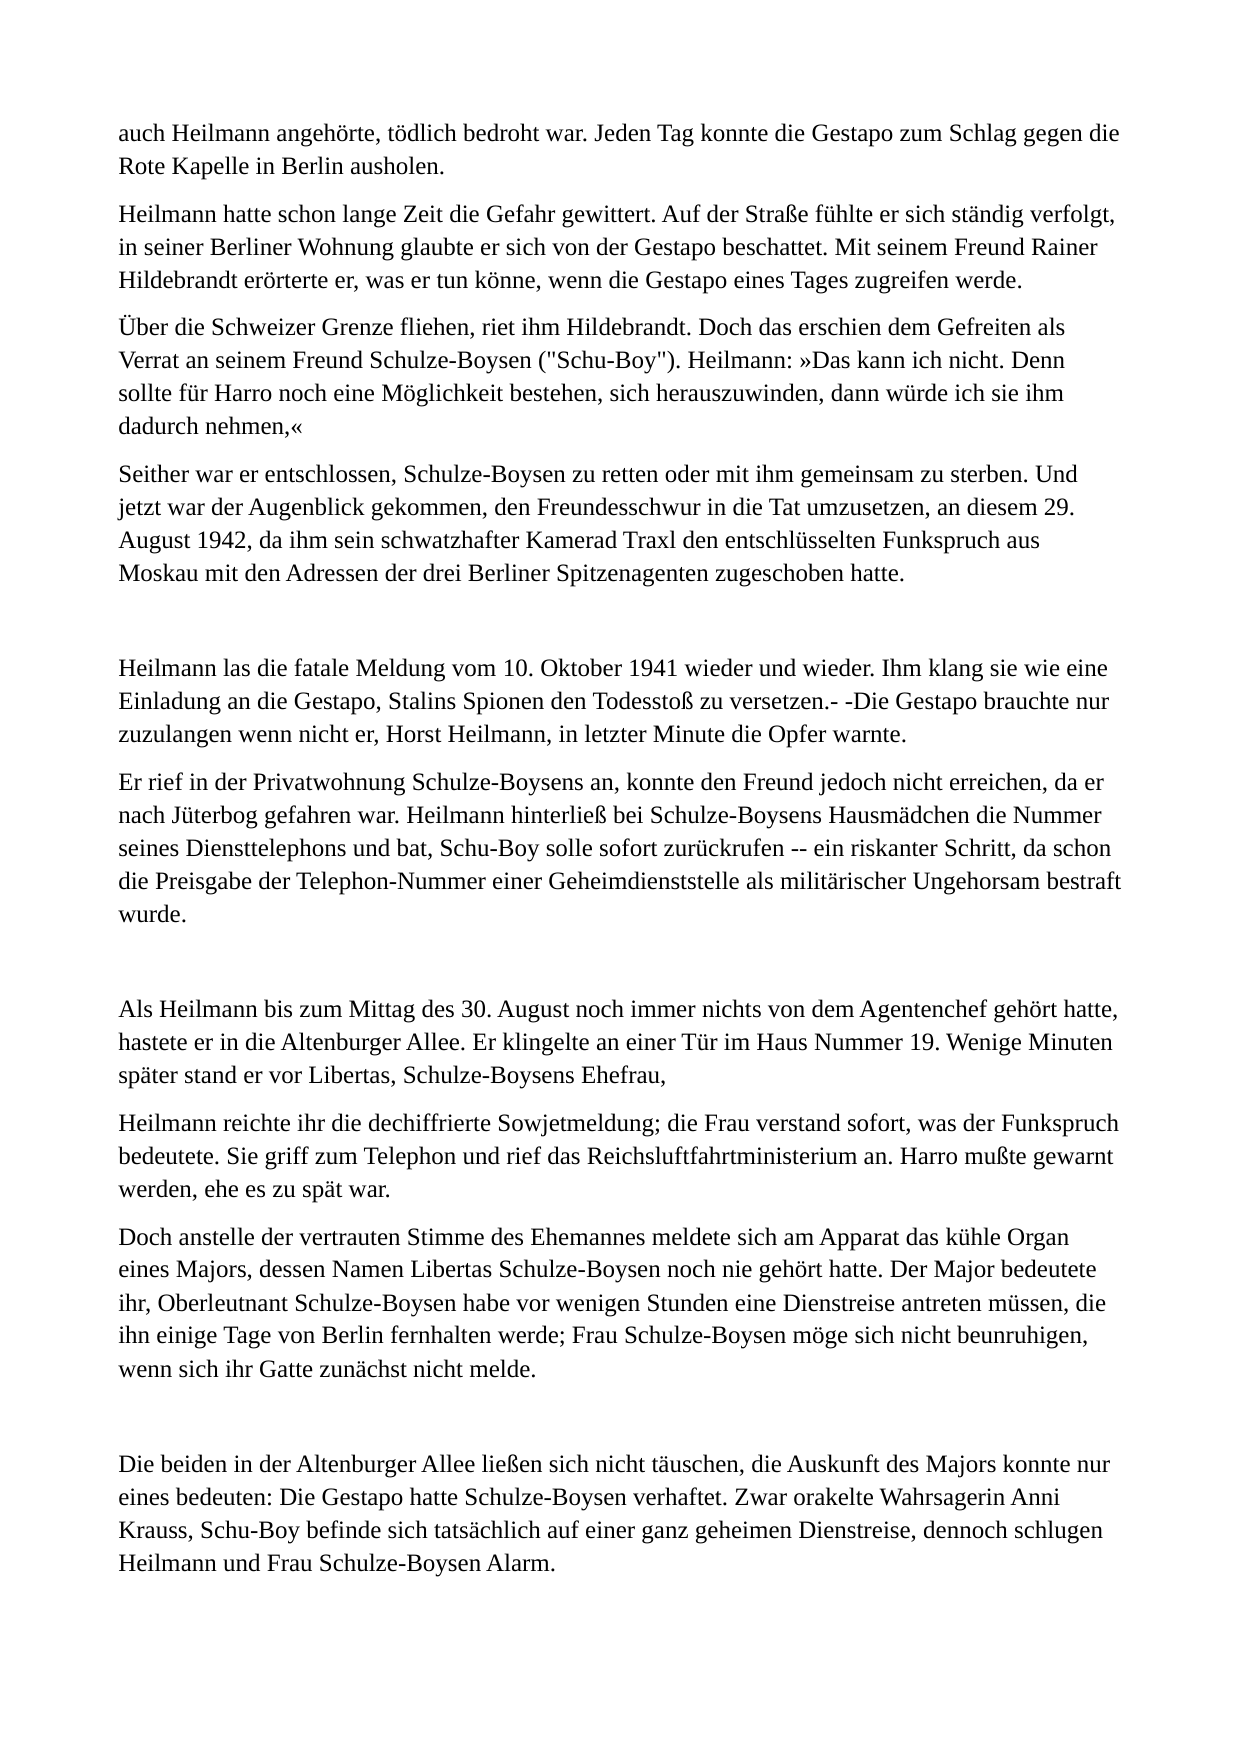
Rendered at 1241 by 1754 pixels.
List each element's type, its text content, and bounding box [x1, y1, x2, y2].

text Die beiden in der Altenburger Allee ließen sich nicht täuschen, die Auskunft des Majors konnte nur eines bedeuten: Die Gestapo hatte Schulze-Boysen verhaftet. Zwar orakelte Wahrsagerin Anni Krauss, Schu-Boy befinde sich tatsächlich auf einer ganz geheimen Dienstreise, dennoch schlugen Heilmann und Frau Schulze-Boysen Alarm. [118, 1449, 1122, 1577]
text Heilmann las die fatale Meldung vom 10. Oktober 1941 wieder und wieder. Ihm klang sie wie eine Einladung an die Gestapo, Stalins Spionen den Todesstoß zu versetzen.- -Die Gestapo brauchte nur zuzulangen wenn nicht er, Horst Heilmann, in letzter Minute die Opfer warnte. [118, 653, 1122, 748]
text Er rief in der Privatwohnung Schulze-Boysens an, konnte den Freund jedoch nicht erreichen, da er nach Jüterbog gefahren war. Heilmann hinterließ bei Schulze-Boysens Hausmädchen die Nummer seines Diensttelephons und bat, Schu-Boy solle sofort zurückrufen -- ein riskanter Schritt, da schon die Preisgabe der Telephon-Nummer einer Geheimdienststelle als militärischer Ungehorsam bestraft wurde. [118, 767, 1122, 928]
text Seither war er entschlossen, Schulze-Boysen zu retten oder mit ihm gemeinsam zu sterben. Und jetzt war der Augenblick gekommen, den Freundesschwur in die Tat umzusetzen, an diesem 29. August 1942, da ihm sein schwatzhafter Kamerad Traxl den entschlüsselten Funkspruch aus Moskau mit den Adressen der drei Berliner Spitzenagenten zugeschoben hatte. [118, 459, 1122, 587]
text auch Heilmann angehörte, tödlich bedroht war. Jeden Tag konnte die Gestapo zum Schlag gegen die Rote Kapelle in Berlin ausholen. [118, 118, 1122, 180]
text Doch anstelle der vertrauten Stimme des Ehemannes meldete sich am Apparat das kühle Organ eines Majors, dessen Namen Libertas Schulze-Boysen noch nie gehört hatte. Der Major bedeutete ihr, Oberleutnant Schulze-Boysen habe vor wenigen Stunden eine Dienstreise antreten müssen, die ihn einige Tage von Berlin fernhalten werde; Frau Schulze-Boysen möge sich nicht beunruhigen, wenn sich ihr Gatte zunächst nicht melde. [118, 1222, 1122, 1382]
text Heilmann hatte schon lange Zeit die Gefahr gewittert. Auf der Straße fühlte er sich ständig verfolgt, in seiner Berliner Wohnung glaubte er sich von der Gestapo beschattet. Mit seinem Freund Rainer Hildebrandt erörterte er, was er tun könne, wenn die Gestapo eines Tages zugreifen werde. [118, 199, 1122, 293]
text Heilmann reichte ihr die dechiffrierte Sowjetmeldung; die Frau verstand sofort, was der Funkspruch bedeutete. Sie griff zum Telephon und rief das Reichsluftfahrtministerium an. Harro mußte gewarnt werden, ehe es zu spät war. [118, 1108, 1122, 1203]
text Als Heilmann bis zum Mittag des 30. August noch immer nichts von dem Agentenchef gehört hatte, hastete er in die Altenburger Allee. Er klingelte an einer Tür im Haus Nummer 19. Wenige Minuten später stand er vor Libertas, Schulze-Boysens Ehefrau, [118, 994, 1122, 1089]
text Über die Schweizer Grenze fliehen, riet ihm Hildebrandt. Doch das erschien dem Gefreiten als Verrat an seinem Freund Schulze-Boysen ("Schu-Boy"). Heilmann: »Das kann ich nicht. Denn sollte für Harro noch eine Möglichkeit bestehen, sich herauszuwinden, dann würde ich sie ihm dadurch nehmen,« [118, 312, 1122, 440]
